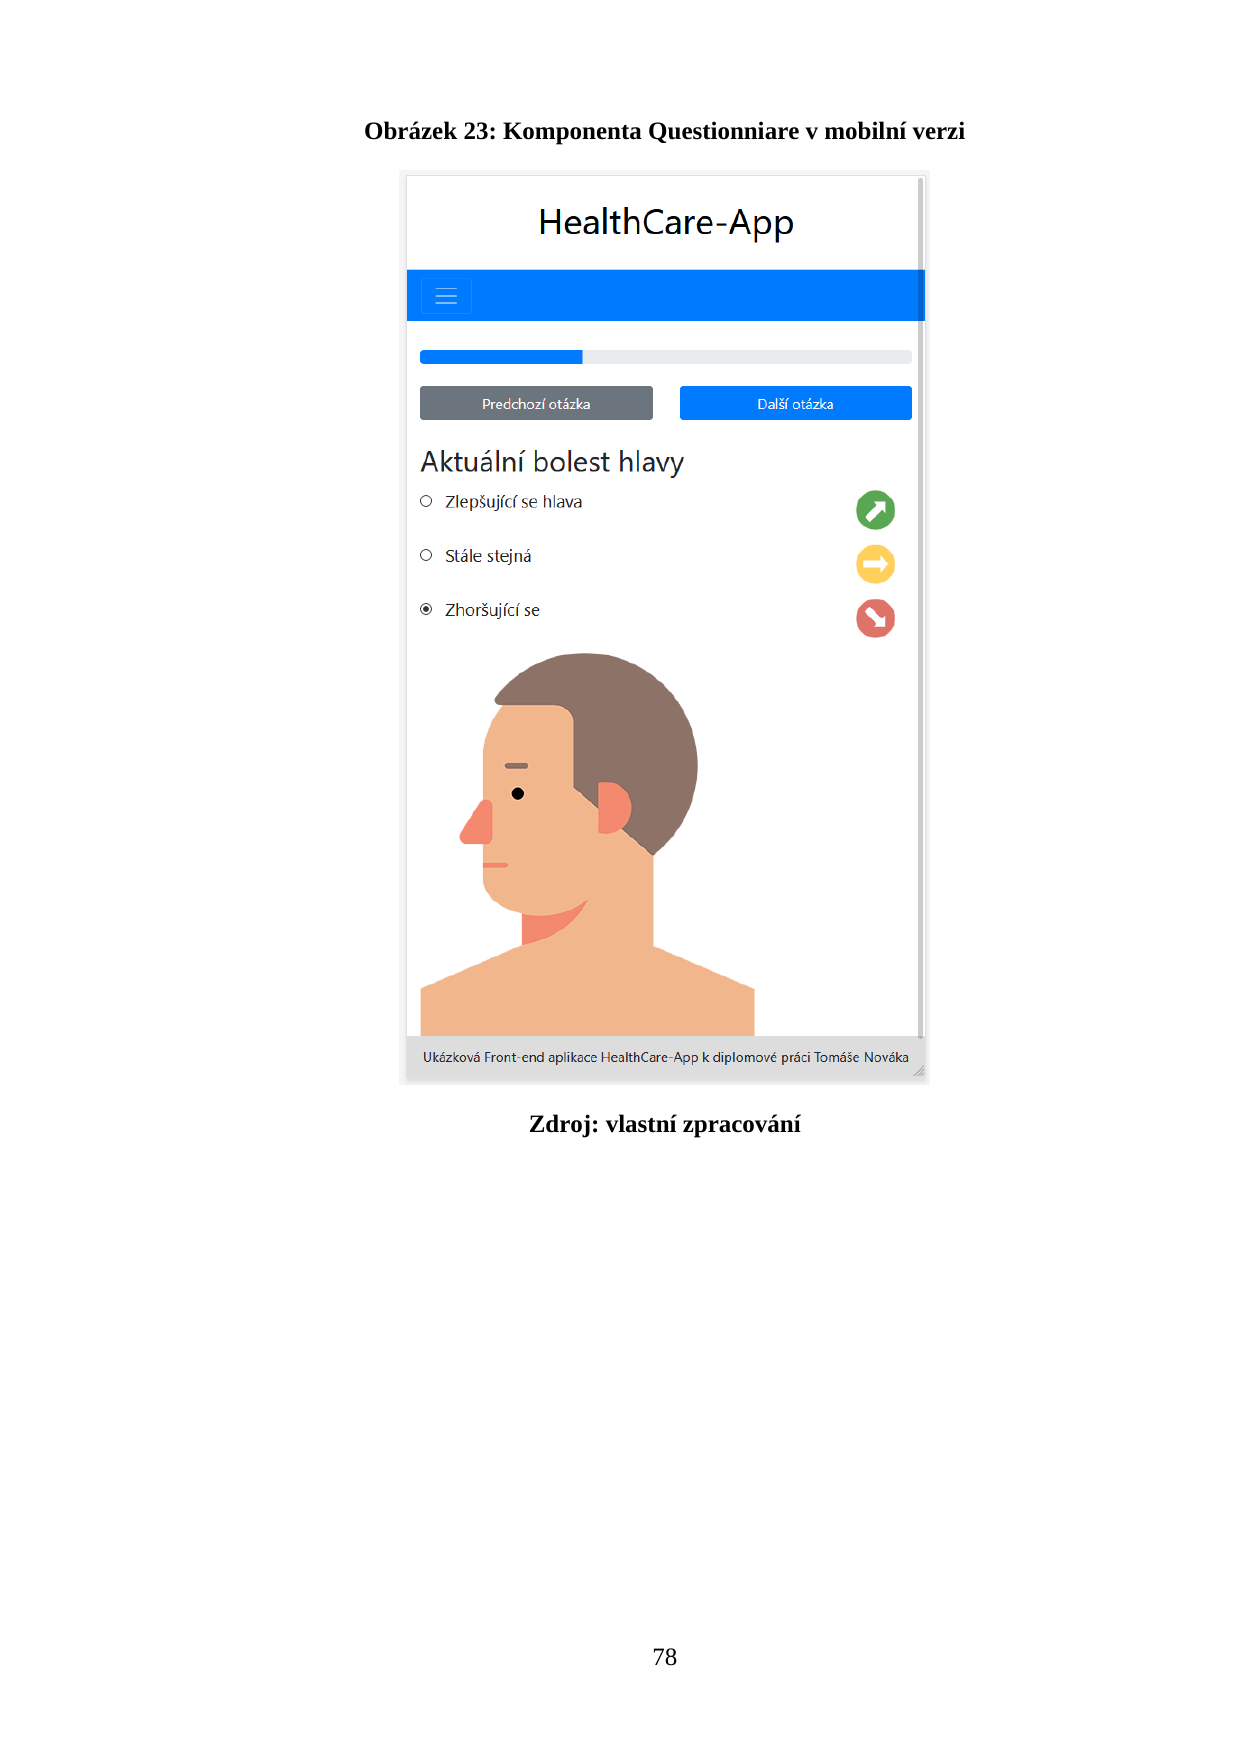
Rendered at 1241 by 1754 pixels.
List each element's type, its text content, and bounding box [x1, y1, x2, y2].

text Zdroj: vlastní zpracování [361, 1109, 968, 1138]
text Obrázek 23: Komponenta Questionniare v mobilní verzi [361, 116, 968, 145]
picture [399, 170, 930, 1085]
